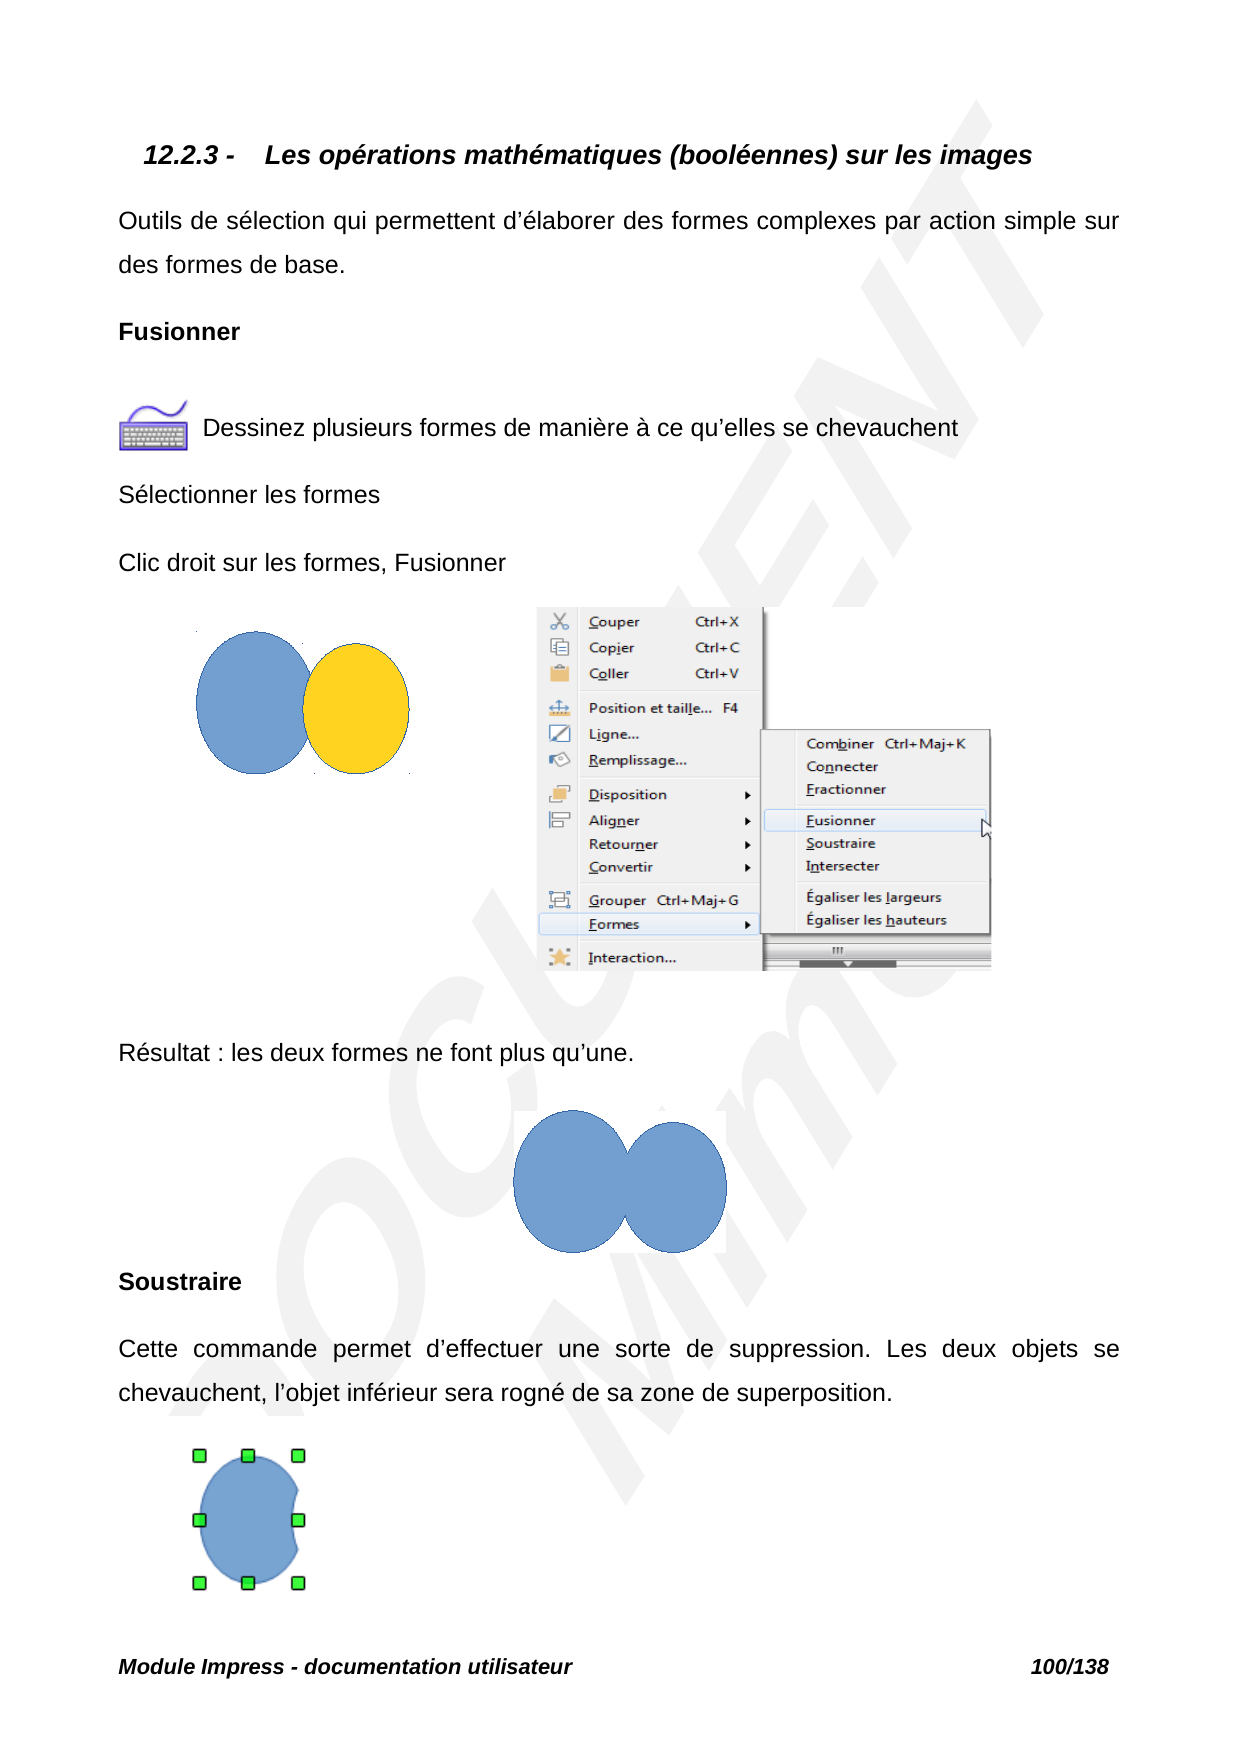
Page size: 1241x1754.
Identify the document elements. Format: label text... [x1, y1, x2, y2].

text Soustraire [118, 1134, 1122, 1296]
text Fusionner [118, 317, 1122, 346]
text Sélectionner les formes [118, 480, 1122, 509]
text Résultat : les deux formes ne font plus qu’une. [118, 1038, 1122, 1067]
picture [127, 1416, 401, 1622]
picture [536, 607, 992, 971]
text Clic droit sur les formes, Fusionner [118, 547, 1122, 576]
text Outils de sélection qui permettent d’élaborer des formes complexes par action simple sur des formes de base. [118, 206, 1122, 279]
picture [115, 390, 191, 465]
text Dessinez plusieurs formes de manière à ce qu’elles se chevauchent [191, 413, 1122, 442]
text Cette commande permet d’effectuer une sorte de suppression. Les deux objets se chevauchent, l’objet inférieur sera rogné de sa zone de superposition. [118, 1334, 1122, 1407]
subtitle Les opérations mathématiques (booléennes) sur les images [143, 139, 1122, 170]
